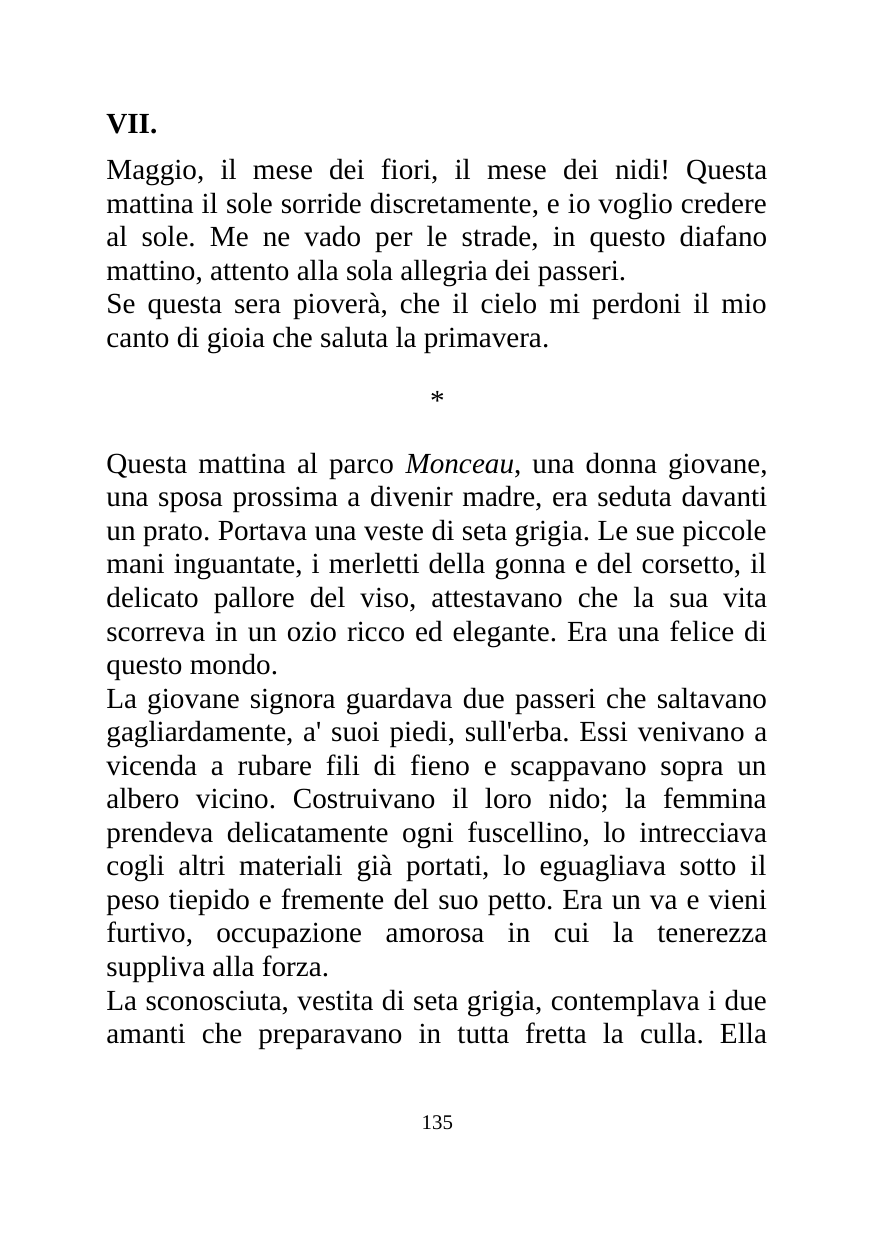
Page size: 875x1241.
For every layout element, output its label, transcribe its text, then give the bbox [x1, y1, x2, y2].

text Questa mattina al parco Monceau, una donna giovane, una sposa prossima a divenir madre, era seduta davanti un prato. Portava una veste di seta grigia. Le sue piccole mani inguantate, i merletti della gonna e del corsetto, il delicato pallore del viso, attestavano che la sua vita scorreva in un ozio ricco ed elegante. Era una felice di questo mondo. [106, 446, 768, 681]
text La giovane signora guardava due passeri che saltavano gagliardamente, a' suoi piedi, sull'erba. Essi venivano a vicenda a rubare fili di fieno e scappavano sopra un albero vicino. Costruivano il loro nido; la femmina prendeva delicatamente ogni fuscellino, lo intrecciava cogli altri materiali già portati, lo eguagliava sotto il peso tiepido e fremente del suo petto. Era un va e vieni furtivo, occupazione amorosa in cui la tenerezza suppliva alla forza. [106, 681, 768, 983]
text Se questa sera pioverà, che il cielo mi perdoni il mio canto di gioia che saluta la primavera. [106, 286, 768, 353]
text La sconosciuta, vestita di seta grigia, contemplava i due amanti che preparavano in tutta fretta la culla. Ella [106, 983, 768, 1050]
text Maggio, il mese dei fiori, il mese dei nidi! Questa mattina il sole sorride discretamente, e io voglio credere al sole. Me ne vado per le strade, in questo diafano mattino, attento alla sola allegria dei passeri. [106, 152, 768, 286]
text * [106, 383, 768, 417]
subtitle VII. [106, 106, 768, 140]
